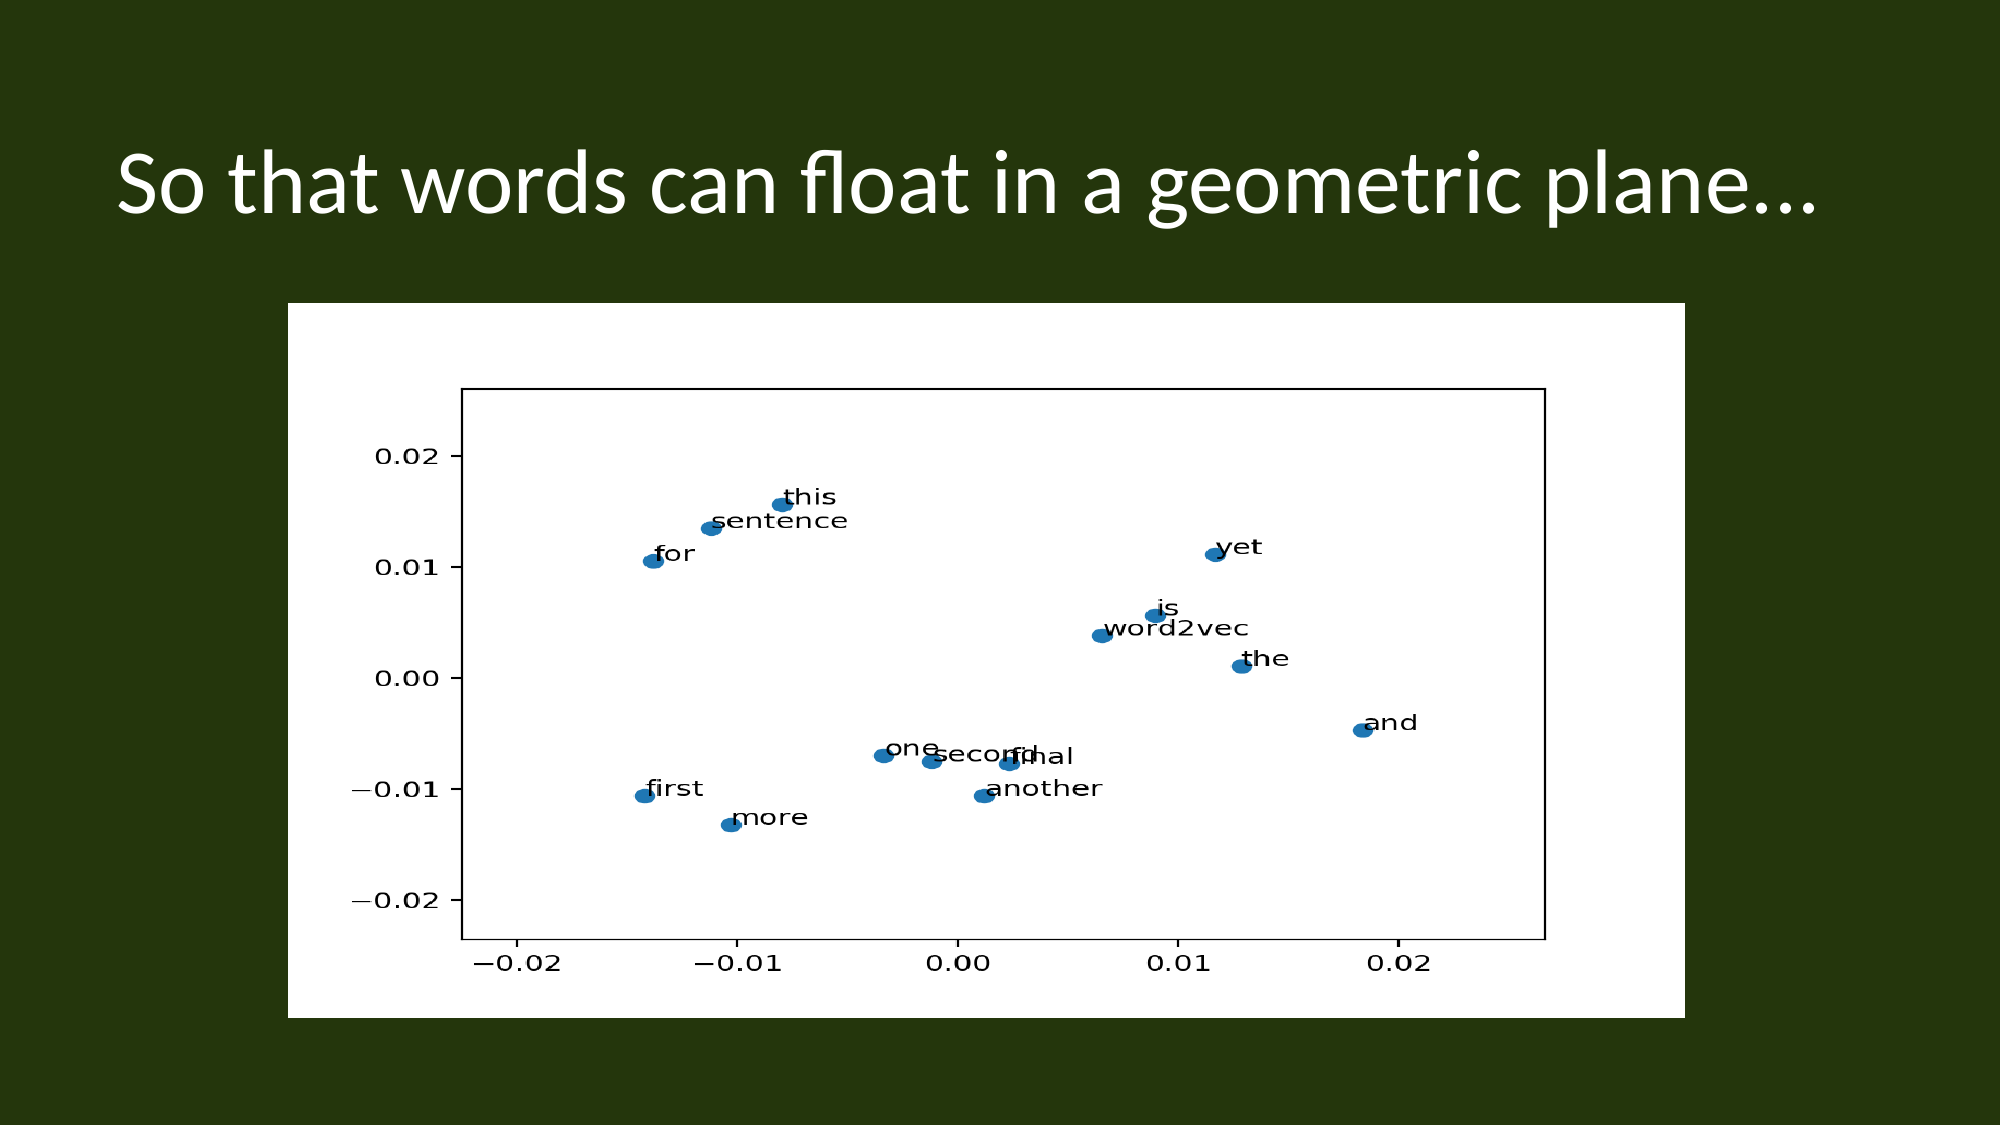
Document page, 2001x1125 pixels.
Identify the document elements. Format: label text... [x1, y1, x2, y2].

title So that words can float in a geometric plane... [101, 75, 1899, 293]
picture [288, 303, 1685, 1018]
